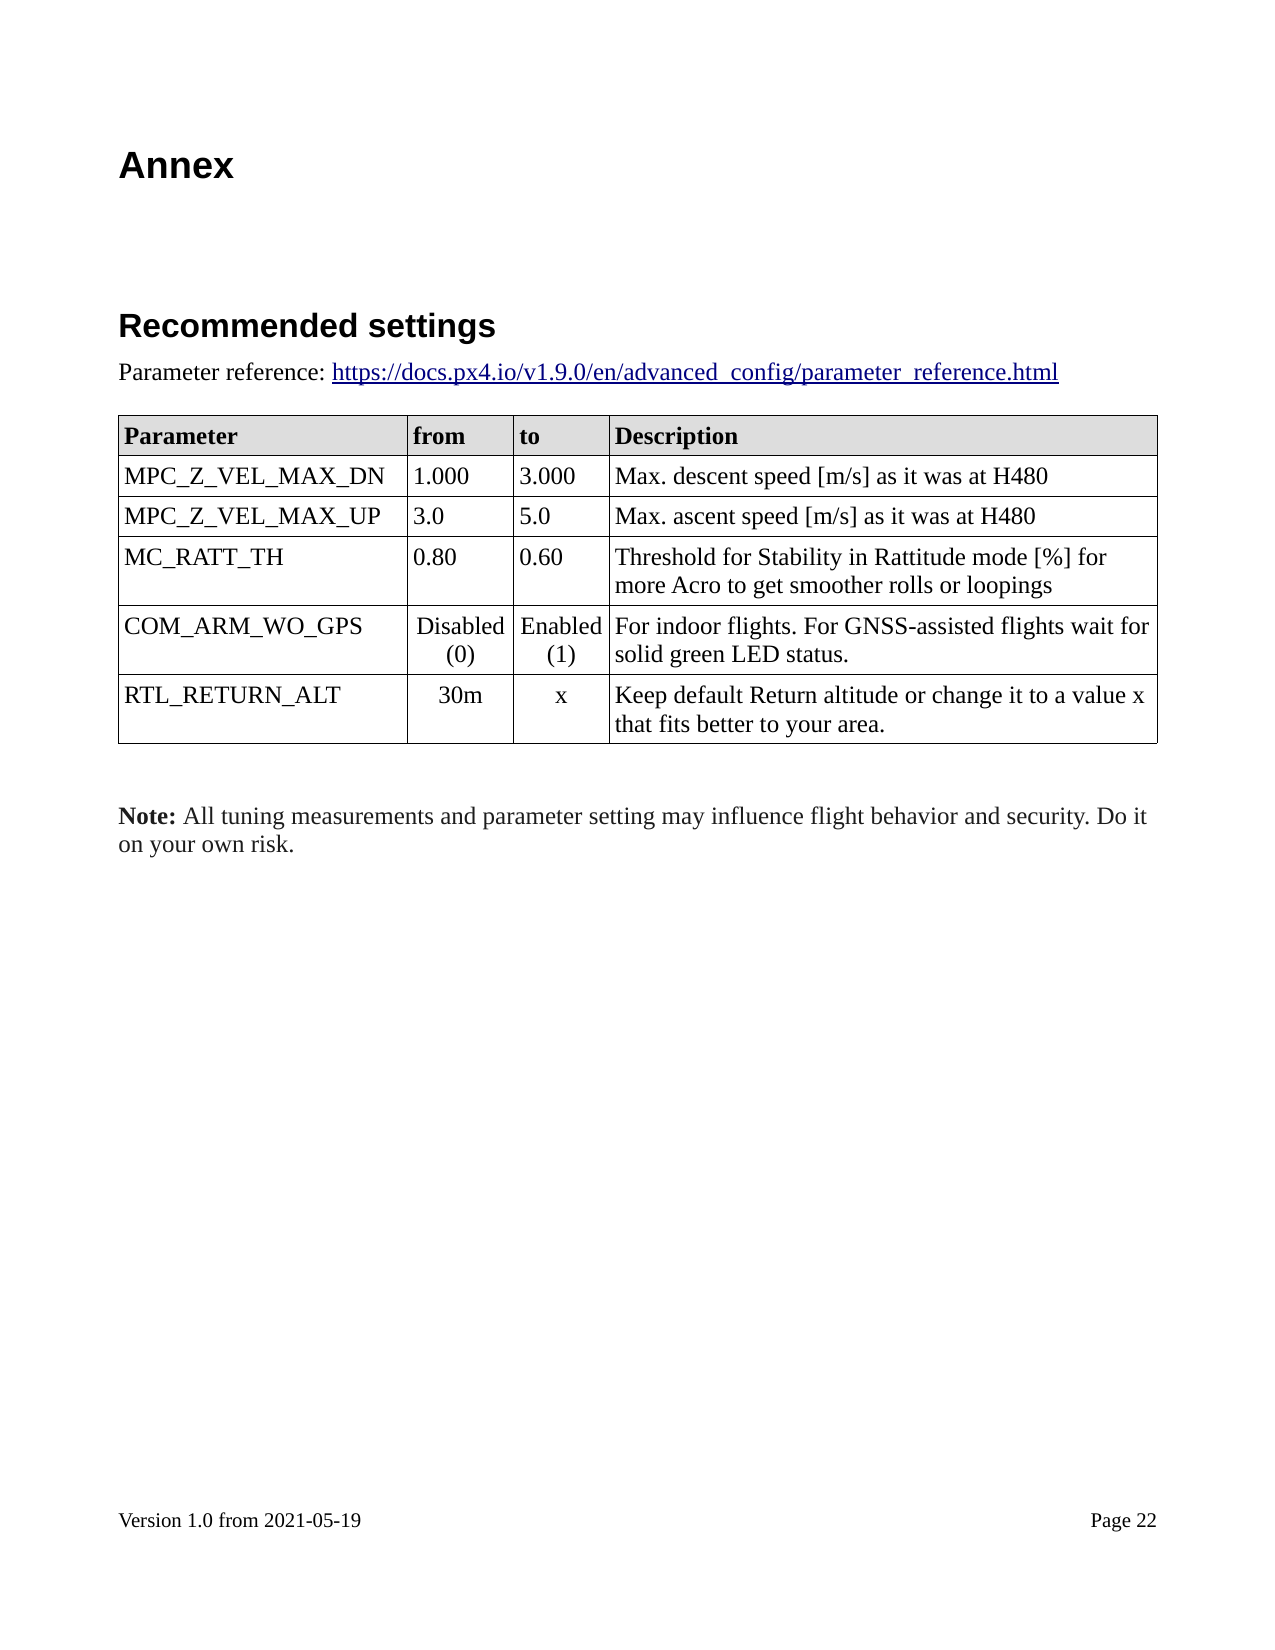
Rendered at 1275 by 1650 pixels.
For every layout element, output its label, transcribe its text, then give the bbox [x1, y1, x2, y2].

text Parameter reference: https://docs.px4.io/v1.9.0/en/advanced_config/parameter_reference.html [118, 357, 1157, 386]
table_cell Threshold for Stability in Rattitude mode [%] for more Acro to get smoother rolls or loopings [610, 537, 1157, 605]
table_cell x [514, 675, 609, 743]
table_cell 30m [408, 675, 513, 743]
table_cell 3.000 [514, 456, 609, 496]
table_cell Enabled (1) [514, 606, 609, 674]
table_cell MPC_Z_VEL_MAX_DN [119, 456, 407, 496]
table_cell 3.0 [408, 497, 513, 536]
table_cell Disabled (0) [408, 606, 513, 674]
table_cell Max. ascent speed [m/s] as it was at H480 [610, 497, 1157, 536]
subtitle Annex [118, 143, 1157, 187]
text Note: All tuning measurements and parameter setting may influence flight behavior and security. Do it on your own risk. [118, 801, 1157, 858]
table_header to [514, 416, 609, 455]
subtitle Recommended settings [118, 306, 1157, 345]
table_cell MPC_Z_VEL_MAX_UP [119, 497, 407, 536]
table_cell MC_RATT_TH [119, 537, 407, 605]
table_header Description [610, 416, 1157, 455]
table_cell 0.80 [408, 537, 513, 605]
table_cell For indoor flights. For GNSS-assisted flights wait for solid green LED status. [610, 606, 1157, 674]
table_cell Keep default Return altitude or change it to a value x that fits better to your area. [610, 675, 1157, 743]
table_header from [408, 416, 513, 455]
table_cell 0.60 [514, 537, 609, 605]
table_cell COM_ARM_WO_GPS [119, 606, 407, 674]
table_cell Max. descent speed [m/s] as it was at H480 [610, 456, 1157, 496]
table_cell 1.000 [408, 456, 513, 496]
table_header Parameter [119, 416, 407, 455]
table_cell RTL_RETURN_ALT [119, 675, 407, 743]
table_cell 5.0 [514, 497, 609, 536]
